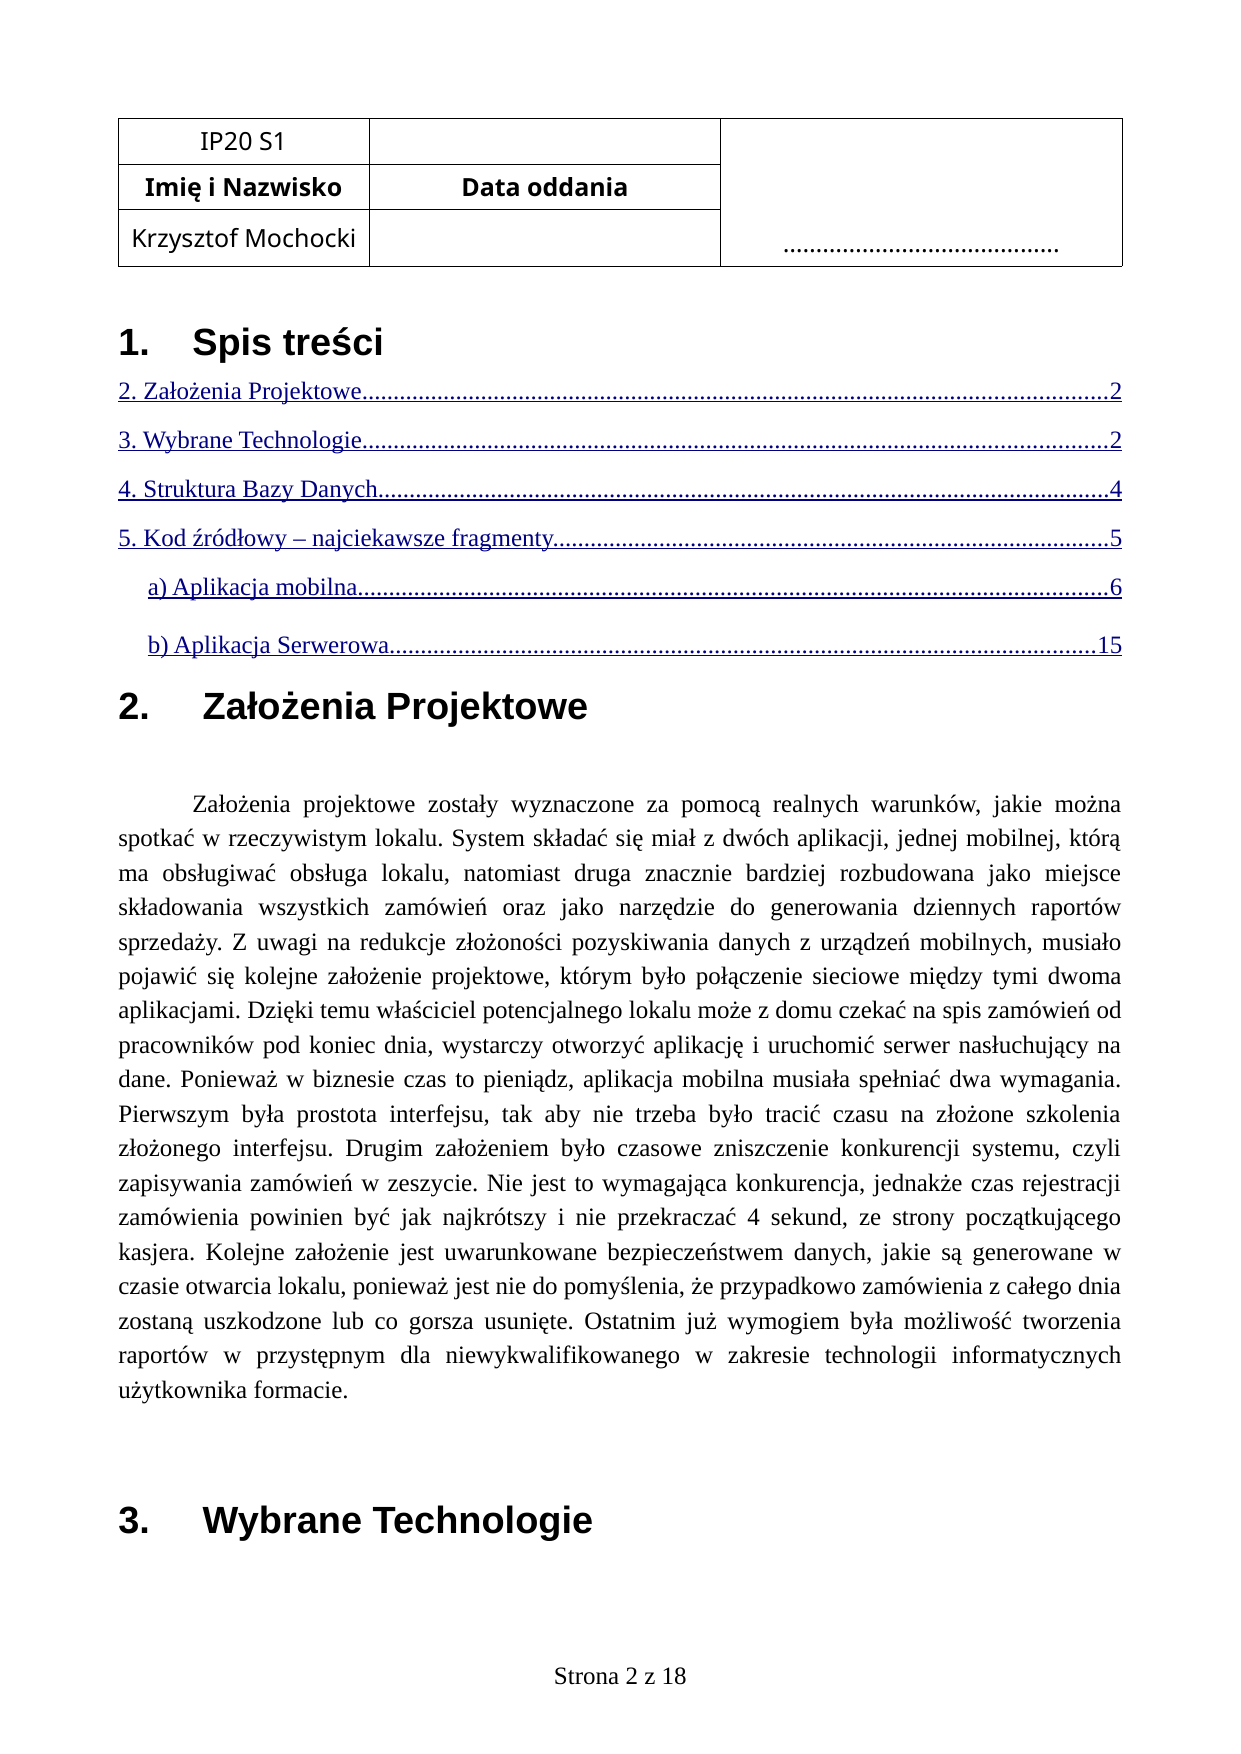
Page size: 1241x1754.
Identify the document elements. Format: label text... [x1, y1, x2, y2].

table_cell [370, 210, 720, 266]
table_cell IP20 S1 [119, 119, 369, 164]
subtitle Spis treści [118, 320, 1122, 363]
text Założenia projektowe zostały wyznaczone za pomocą realnych warunków, jakie można spotkać w rzeczywistym lokalu. System składać się miał z dwóch aplikacji, jednej mobilnej, którą ma obsługiwać obsługa lokalu, natomiast druga znacznie bardziej rozbudowana jako miejsce składowania wszystkich zamówień oraz jako narzędzie do generowania dziennych raportów sprzedaży. Z uwagi na redukcje złożoności pozyskiwania danych z urządzeń mobilnych, musiało pojawić się kolejne założenie projektowe, którym było połączenie sieciowe między tymi dwoma aplikacjami. Dzięki temu właściciel potencjalnego lokalu może z domu czekać na spis zamówień od pracowników pod koniec dnia, wystarczy otworzyć aplikację i uruchomić serwer nasłuchujący na dane. Ponieważ w biznesie czas to pieniądz, aplikacja mobilna musiała spełniać dwa wymagania. Pierwszym była prostota interfejsu, tak aby nie trzeba było tracić czasu na złożone szkolenia złożonego interfejsu. Drugim założeniem było czasowe zniszczenie konkurencji systemu, czyli zapisywania zamówień w zeszycie. Nie jest to wymagająca konkurencja, jednakże czas rejestracji zamówienia powinien być jak najkrótszy i nie przekraczać 4 sekund, ze strony początkującego kasjera. Kolejne założenie jest uwarunkowane bezpieczeństwem danych, jakie są generowane w czasie otwarcia lokalu, ponieważ jest nie do pomyślenia, że przypadkowo zamówienia z całego dnia zostaną uszkodzone lub co gorsza usunięte. Ostatnim już wymogiem była możliwość tworzenia raportów w przystępnym dla niewykwalifikowanego w zakresie technologii informatycznych użytkownika formacie. [118, 789, 1122, 1403]
text a) Aplikacja mobilna 6 [148, 572, 1122, 597]
list 4. Struktura Bazy Danych 4 [118, 474, 1122, 499]
table_cell Data oddania [370, 165, 720, 209]
table_cell Imię i Nazwisko [119, 165, 369, 209]
list 2. Założenia Projektowe 2 [118, 376, 1122, 401]
subtitle Wybrane Technologie [118, 1498, 1122, 1542]
list 3. Wybrane Technologie 2 [118, 425, 1122, 450]
table_cell Krzysztof Mochocki [119, 210, 369, 266]
subtitle Założenia Projektowe [118, 683, 1122, 727]
text b) Aplikacja Serwerowa 15 [148, 630, 1122, 655]
table_cell [370, 119, 720, 164]
list 5. Kod źródłowy – najciekawsze fragmenty. 5 [118, 523, 1122, 548]
table_cell …………………………………... [721, 119, 1122, 266]
